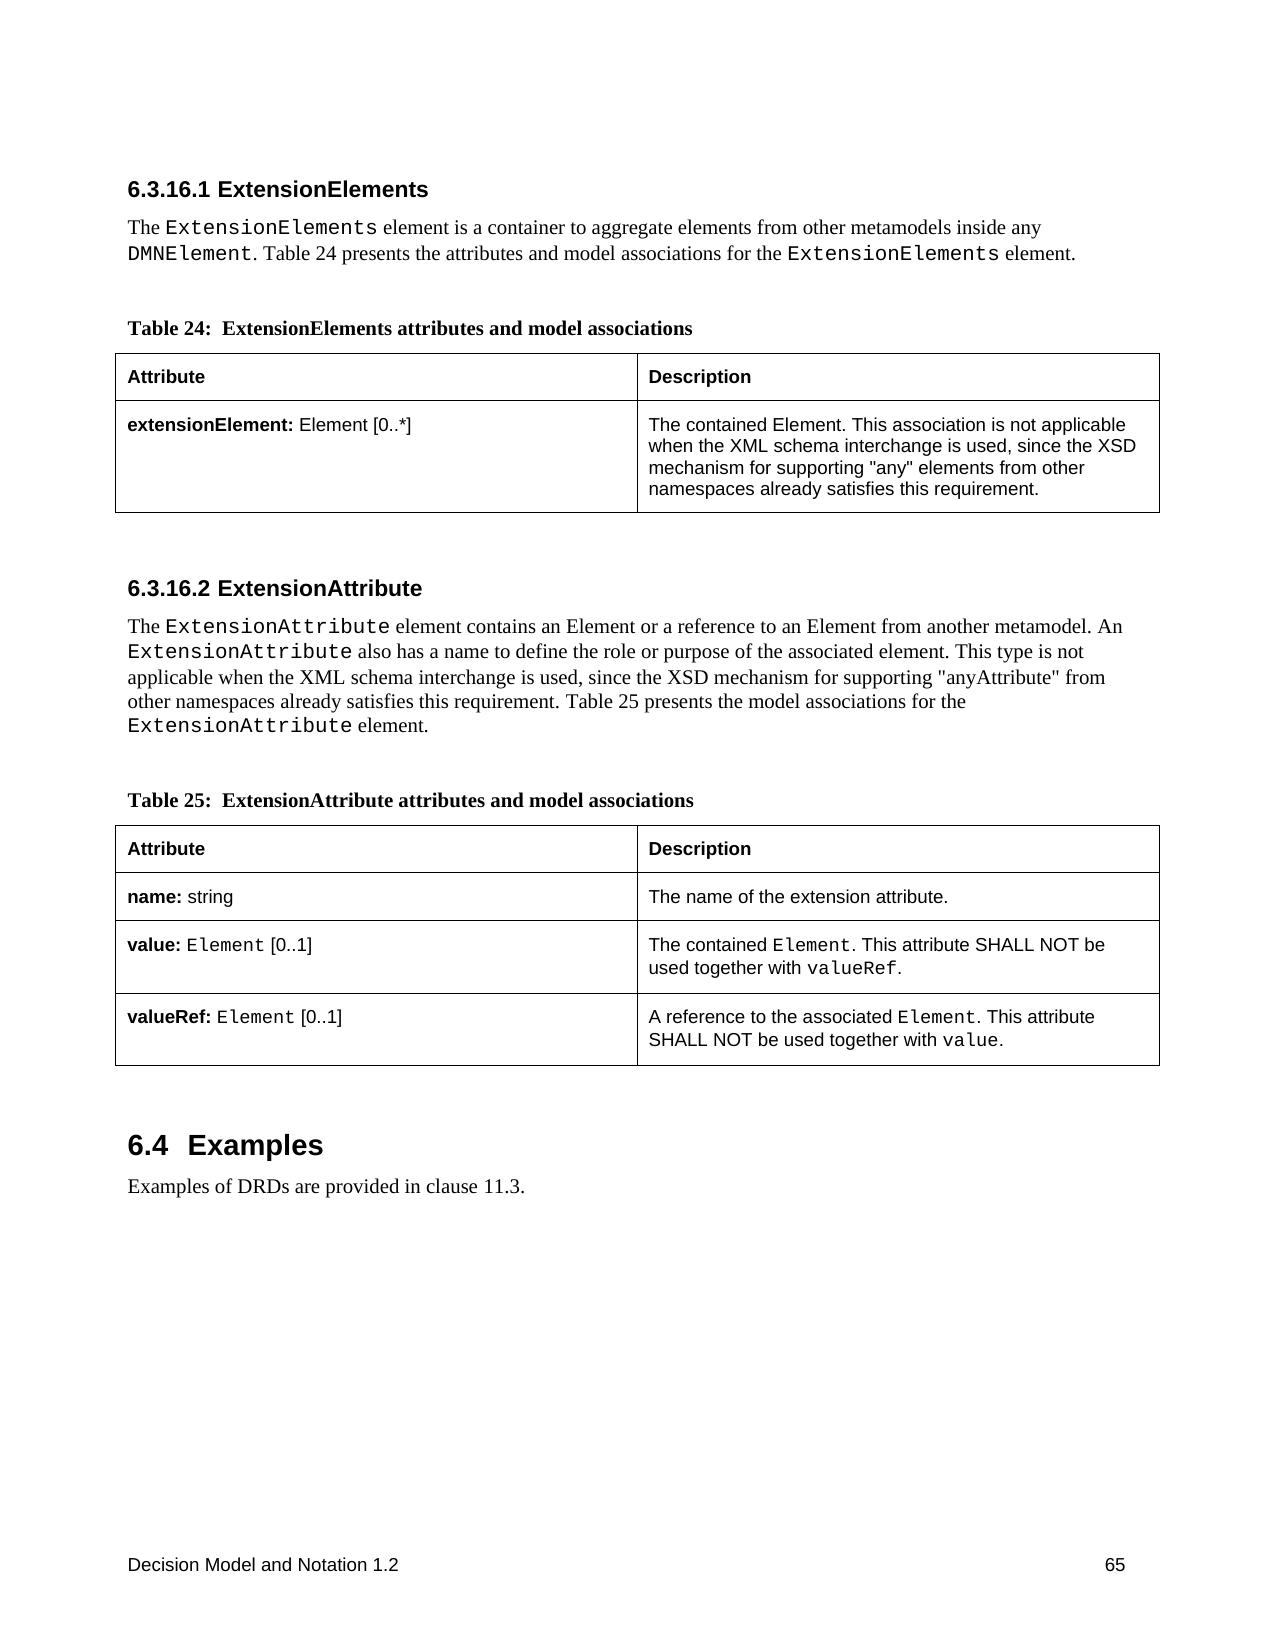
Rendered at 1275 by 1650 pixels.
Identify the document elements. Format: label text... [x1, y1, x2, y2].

table_cell The contained Element. This attribute SHALL NOT be used together with valueRef. [638, 921, 1159, 992]
table_header Description [638, 354, 1159, 400]
table_header Attribute [116, 826, 637, 872]
table_cell name: string [116, 873, 637, 920]
text The ExtensionElements element is a container to aggregate elements from other metamodels inside any DMNElement. Table 22 presents the attributes and model associations for the ExtensionElements element. [127, 215, 1147, 267]
text The ExtensionAttribute element contains an Element or a reference to an Element from another metamodel. An ExtensionAttribute also has a name to define the role or purpose of the associated element. This type is not applicable when the XML schema interchange is used, since the XSD mechanism for supporting "anyAttribute" from other namespaces already satisfies this requirement. Table 23 presents the model associations for the ExtensionAttribute element. [127, 614, 1147, 739]
table_cell valueRef: Element [0..1] [116, 994, 637, 1065]
subtitle Examples [127, 1127, 1147, 1161]
text Table 23: ExtensionAttribute attributes and model associations [127, 788, 1147, 812]
table_cell The name of the extension attribute. [638, 873, 1159, 920]
text Examples of DRDs are provided in clause 11.3. [127, 1173, 1147, 1198]
table_cell extensionElement: Element [0..*] [116, 401, 637, 512]
table_header Attribute [116, 354, 637, 400]
table_cell A reference to the associated Element. This attribute SHALL NOT be used together with value. [638, 994, 1159, 1065]
table_cell value: Element [0..1] [116, 921, 637, 992]
subtitle ExtensionAttribute [127, 575, 1147, 601]
subtitle ExtensionElements [127, 176, 1147, 203]
table_cell The contained Element. This association is not applicable when the XML schema interchange is used, since the XSD mechanism for supporting "any" elements from other namespaces already satisfies this requirement. [638, 401, 1159, 512]
text Table 22: ExtensionElements attributes and model associations [127, 316, 1147, 340]
table_header Description [638, 826, 1159, 872]
